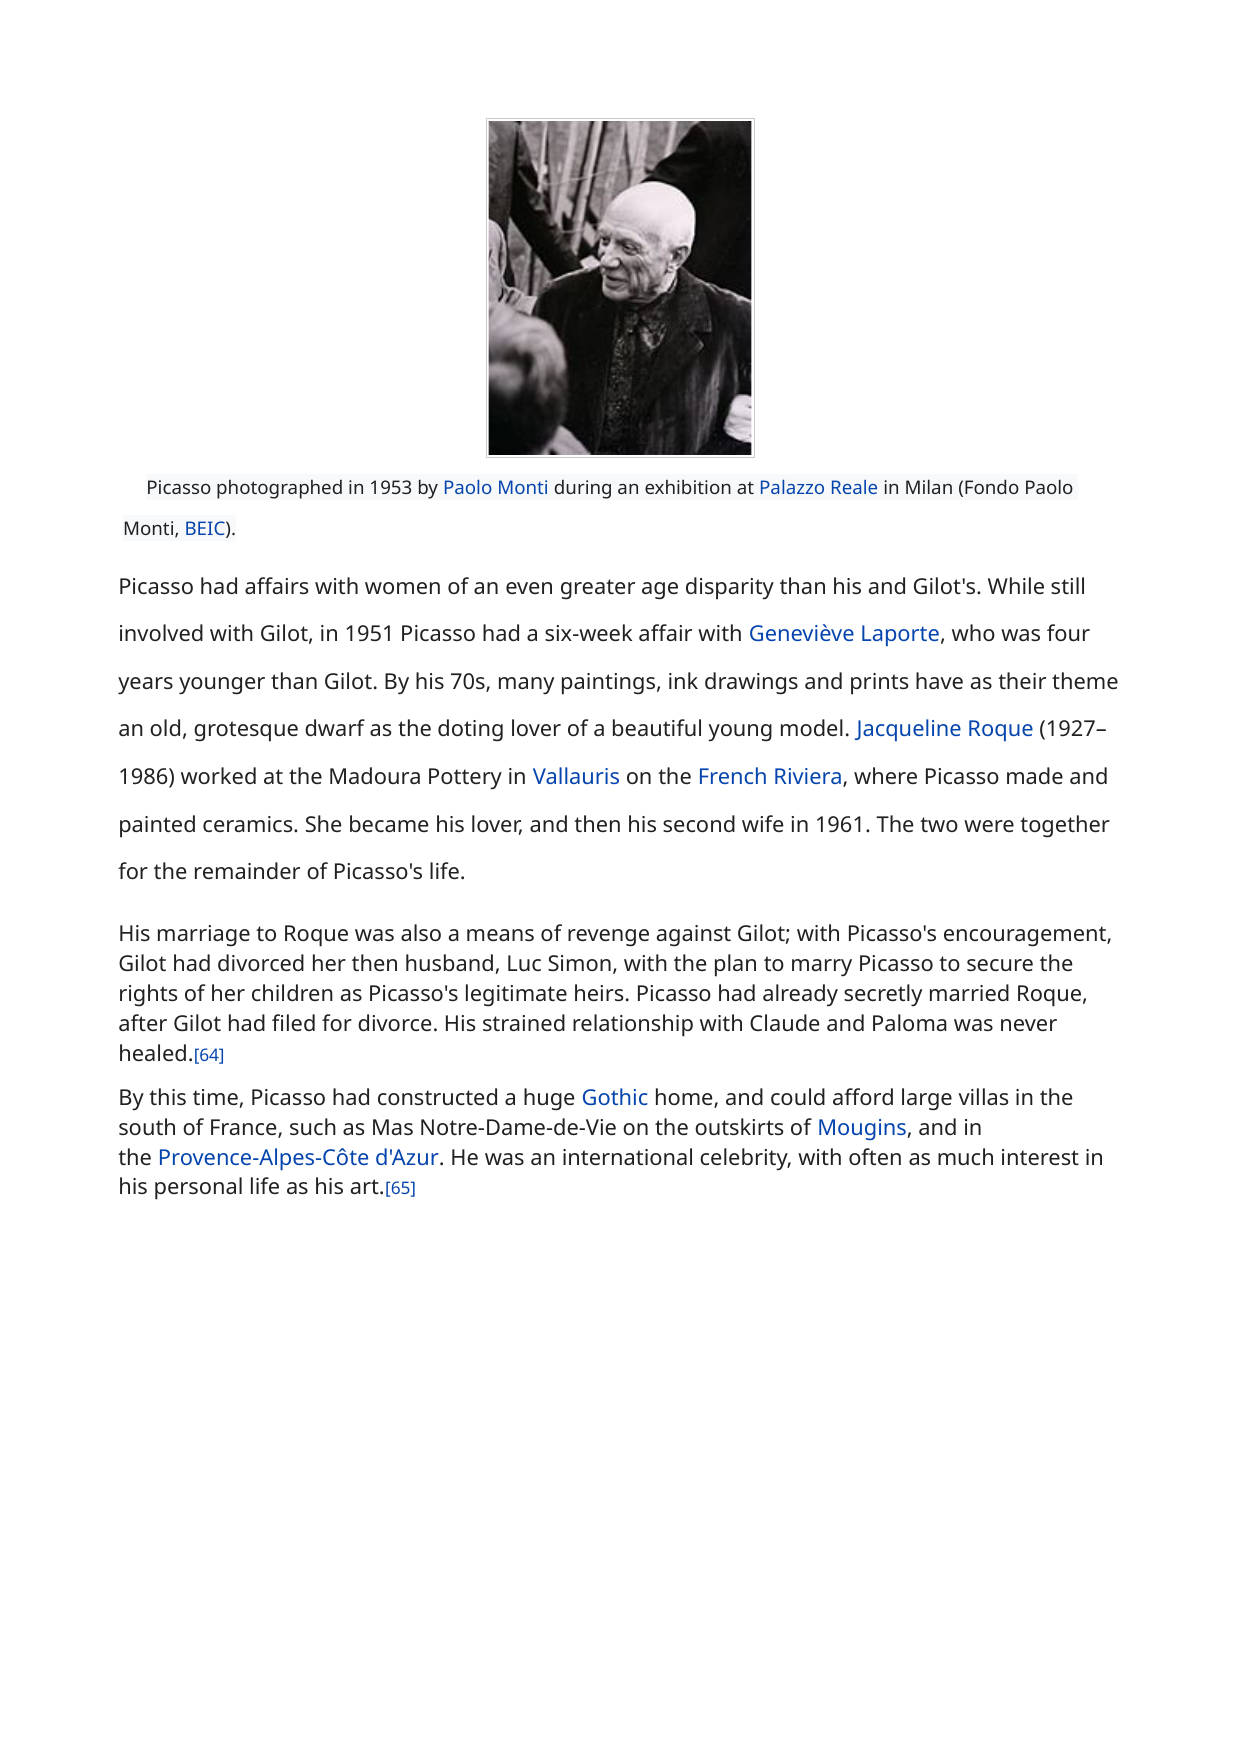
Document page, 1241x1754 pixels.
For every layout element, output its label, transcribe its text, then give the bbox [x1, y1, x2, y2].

text Picasso had affairs with women of an even greater age disparity than his and Gilot's. While still involved with Gilot, in 1951 Picasso had a six-week affair with Geneviève Laporte, who was four years younger than Gilot. By his 70s, many paintings, ink drawings and prints have as their theme an old, grotesque dwarf as the doting lover of a beautiful young model. Jacqueline Roque (1927–1986) worked at the Madoura Pottery in Vallauris on the French Riviera, where Picasso made and painted ceramics. She became his lover, and then his second wife in 1961. The two were together for the remainder of Picasso's life. [118, 571, 1122, 886]
text Picasso photographed in 1953 by Paolo Monti during an exhibition at Palazzo Reale in Milan (Fondo Paolo Monti, BEIC). [123, 474, 1122, 541]
text By this time, Picasso had constructed a huge Gothic home, and could afford large villas in the south of France, such as Mas Notre-Dame-de-Vie on the outskirts of Mougins, and in the Provence-Alpes-Côte d'Azur. He was an international celebrity, with often as much interest in his personal life as his art.[65] [118, 1082, 1122, 1201]
picture [488, 121, 752, 455]
text His marriage to Roque was also a means of revenge against Gilot; with Picasso's encouragement, Gilot had divorced her then husband, Luc Simon, with the plan to marry Picasso to secure the rights of her children as Picasso's legitimate heirs. Picasso had already secretly married Roque, after Gilot had filed for divorce. His strained relationship with Claude and Paloma was never healed.[64] [118, 918, 1122, 1067]
